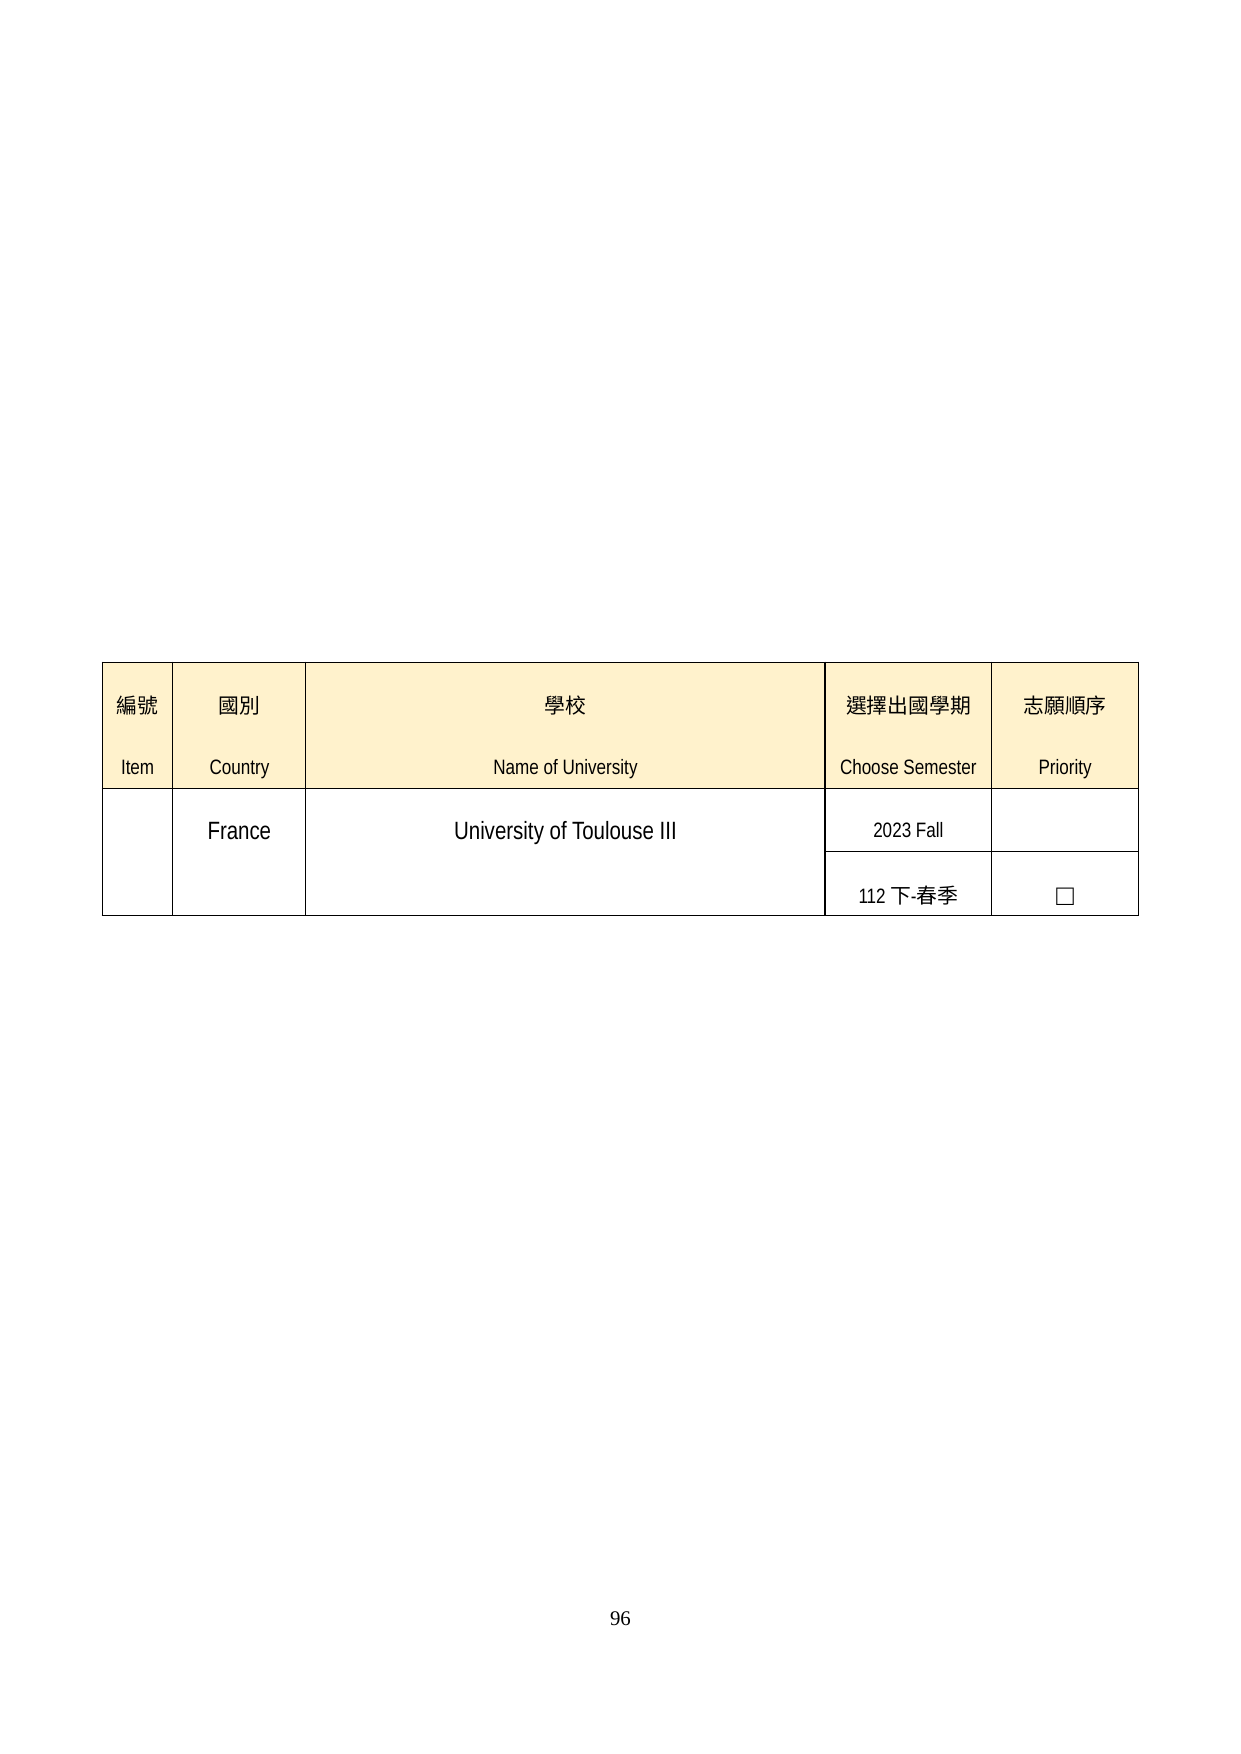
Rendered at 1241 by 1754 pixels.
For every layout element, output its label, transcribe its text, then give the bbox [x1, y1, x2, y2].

table_header 國別 Country [173, 663, 305, 788]
table_cell [992, 789, 1138, 851]
table_cell [103, 789, 172, 915]
table_cell □ [992, 852, 1138, 915]
table_header 學校 Name of University [306, 663, 824, 788]
table_header 選擇出國學期 Choose Semester [826, 663, 991, 788]
table_cell University of Toulouse III [306, 789, 824, 915]
table_header 志願順序 Priority [992, 663, 1138, 788]
table_cell France [173, 789, 305, 915]
table_cell 112下-春季 [826, 852, 991, 915]
table_cell 2023 Fall [826, 789, 991, 851]
table_header 編號 Item [103, 663, 172, 788]
